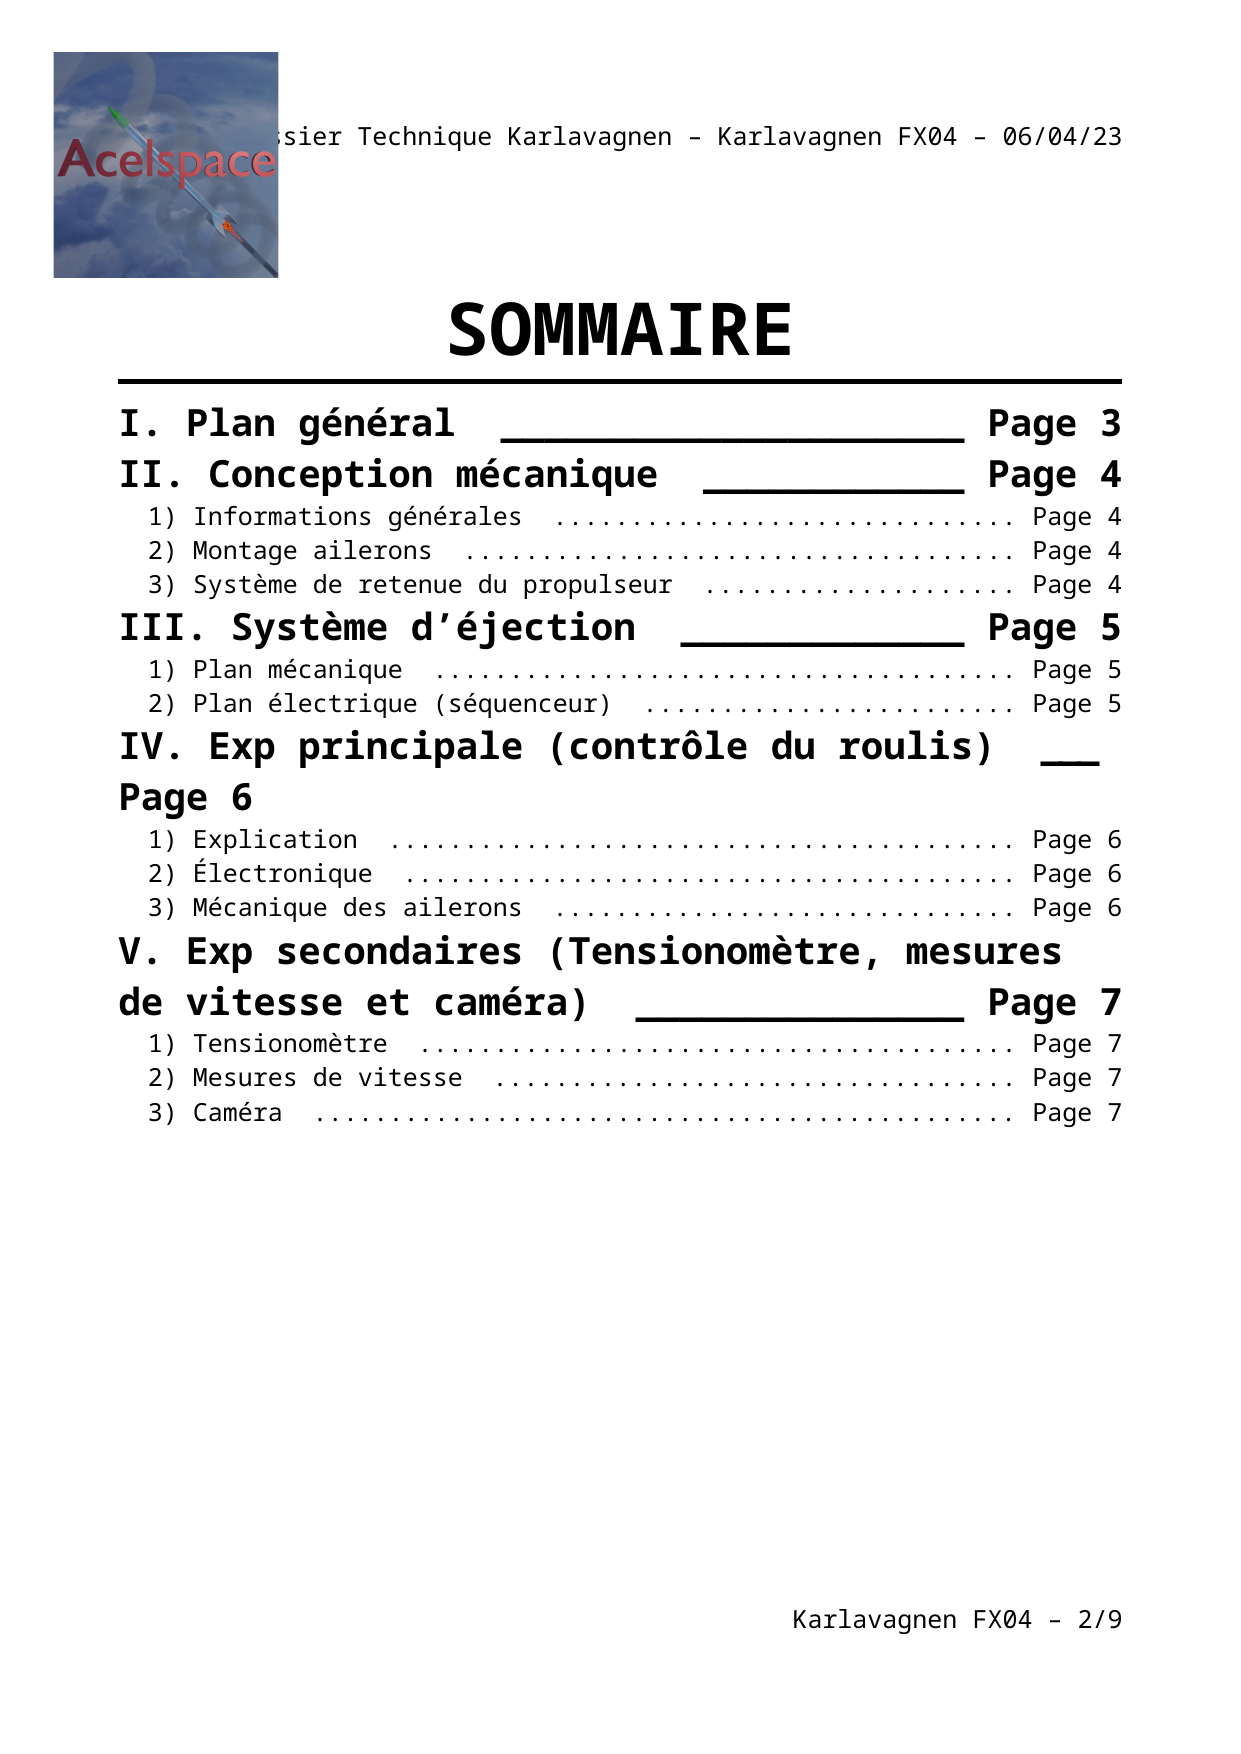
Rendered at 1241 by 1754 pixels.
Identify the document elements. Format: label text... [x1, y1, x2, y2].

text 2) Plan électrique (séquenceur) Page 5 [148, 686, 1122, 720]
text 2) Mesures de vitesse Page 7 [148, 1060, 1122, 1094]
text 3) Mécanique des ailerons Page 6 [148, 890, 1122, 924]
text IV. Exp principale (contrôle du roulis) Page 6 [118, 720, 1122, 822]
text 3) Système de retenue du propulseur Page 4 [148, 566, 1122, 601]
text 2) Montage ailerons Page 4 [148, 532, 1122, 566]
text I. Plan général Page 3 [118, 396, 1122, 447]
text III. Système d’éjection Page 5 [118, 601, 1122, 652]
text V. Exp secondaires (Tensionomètre, mesures de vitesse et caméra) Page 7 [118, 924, 1122, 1026]
text 1) Tensionomètre Page 7 [148, 1026, 1122, 1060]
text 1) Explication Page 6 [148, 822, 1122, 856]
text 3) Caméra Page 7 [148, 1094, 1122, 1128]
picture [53, 52, 279, 278]
text 2) Électronique Page 6 [148, 856, 1122, 890]
text 1) Informations générales Page 4 [148, 498, 1122, 532]
subtitle Sommaire [118, 209, 1122, 379]
text II. Conception mécanique Page 4 [118, 447, 1122, 498]
text 1) Plan mécanique Page 5 [148, 652, 1122, 686]
